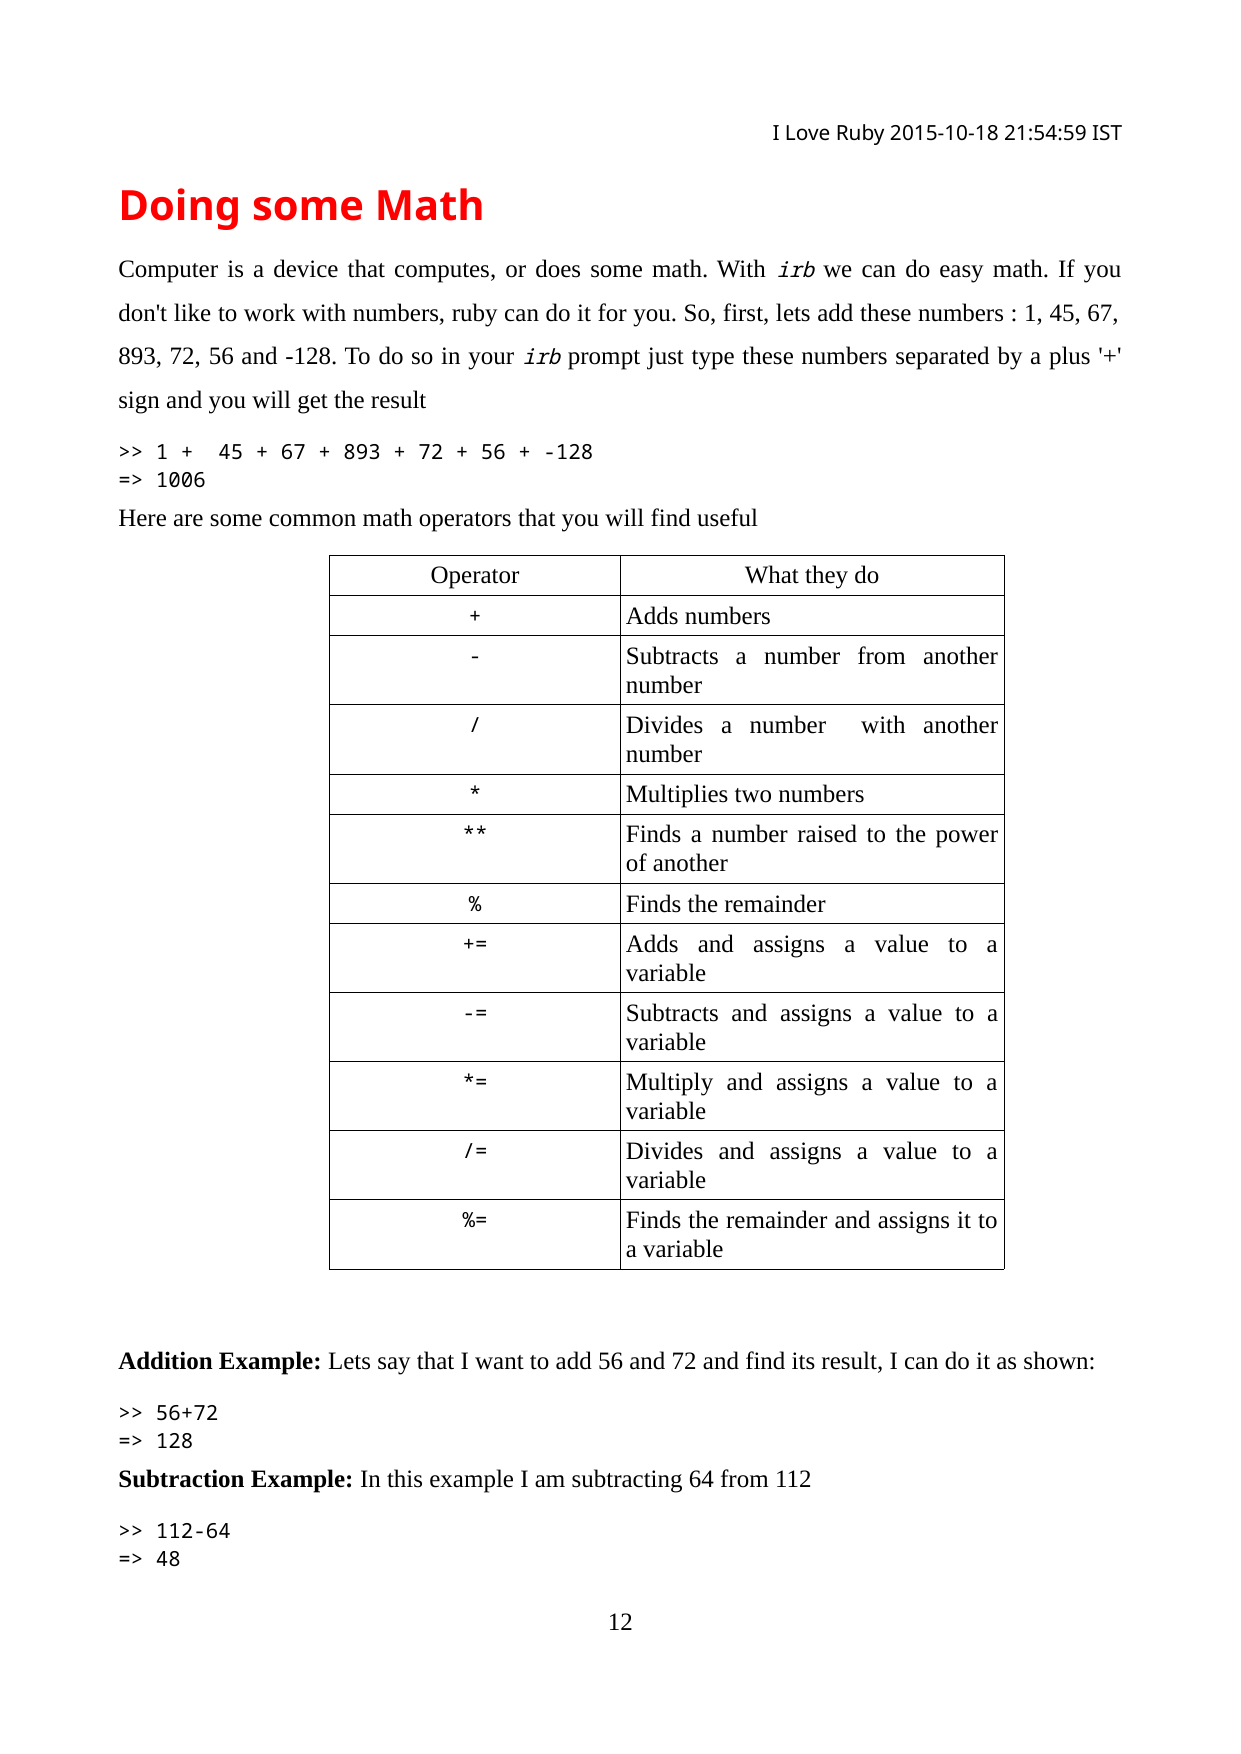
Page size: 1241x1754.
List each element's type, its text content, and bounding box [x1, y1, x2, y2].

text >> 56+72 [118, 1398, 1122, 1427]
table_cell -= [330, 993, 620, 1061]
subtitle Doing some Math [118, 176, 1122, 233]
table_cell * [330, 775, 620, 814]
table_cell Finds a number raised to the power of another [621, 815, 1004, 883]
table_cell Divides a number with another number [621, 705, 1004, 773]
table_cell + [330, 596, 620, 635]
table_cell Finds the remainder [621, 884, 1004, 923]
table_cell += [330, 924, 620, 992]
text => 48 [118, 1544, 1122, 1573]
table_cell Subtracts and assigns a value to a variable [621, 993, 1004, 1061]
text => 1006 [118, 465, 1122, 494]
text Here are some common math operators that you will find useful [118, 503, 1122, 531]
table_cell Subtracts a number from another number [621, 636, 1004, 704]
text Computer is a device that computes, or does some math. With irb we can do easy math. If you don't like to work with numbers, ruby can do it for you. So, first, lets add these numbers : 1, 45, 67, 893, 72, 56 and -128. To do so in your irb prompt just type these numbers separated by a plus '+' sign and you will get the result [118, 254, 1122, 414]
table_cell ** [330, 815, 620, 883]
table_cell / [330, 705, 620, 773]
table_cell Multiplies two numbers [621, 775, 1004, 814]
table_cell Adds and assigns a value to a variable [621, 924, 1004, 992]
table_cell - [330, 636, 620, 704]
table_cell Finds the remainder and assigns it to a variable [621, 1200, 1004, 1268]
text Addition Example: Lets say that I want to add 56 and 72 and find its result, I can do it as shown: [118, 1346, 1122, 1375]
table_cell Multiply and assigns a value to a variable [621, 1062, 1004, 1130]
text >> 112-64 [118, 1516, 1122, 1544]
table_header What they do [621, 556, 1004, 595]
table_cell Divides and assigns a value to a variable [621, 1131, 1004, 1199]
table_cell /= [330, 1131, 620, 1199]
table_cell Adds numbers [621, 596, 1004, 635]
table_cell %= [330, 1200, 620, 1268]
table_header Operator [330, 556, 620, 595]
text => 128 [118, 1427, 1122, 1455]
table_cell *= [330, 1062, 620, 1130]
table_cell % [330, 884, 620, 923]
text Subtraction Example: In this example I am subtracting 64 from 112 [118, 1464, 1122, 1493]
text >> 1 + 45 + 67 + 893 + 72 + 56 + -128 [118, 437, 1122, 465]
